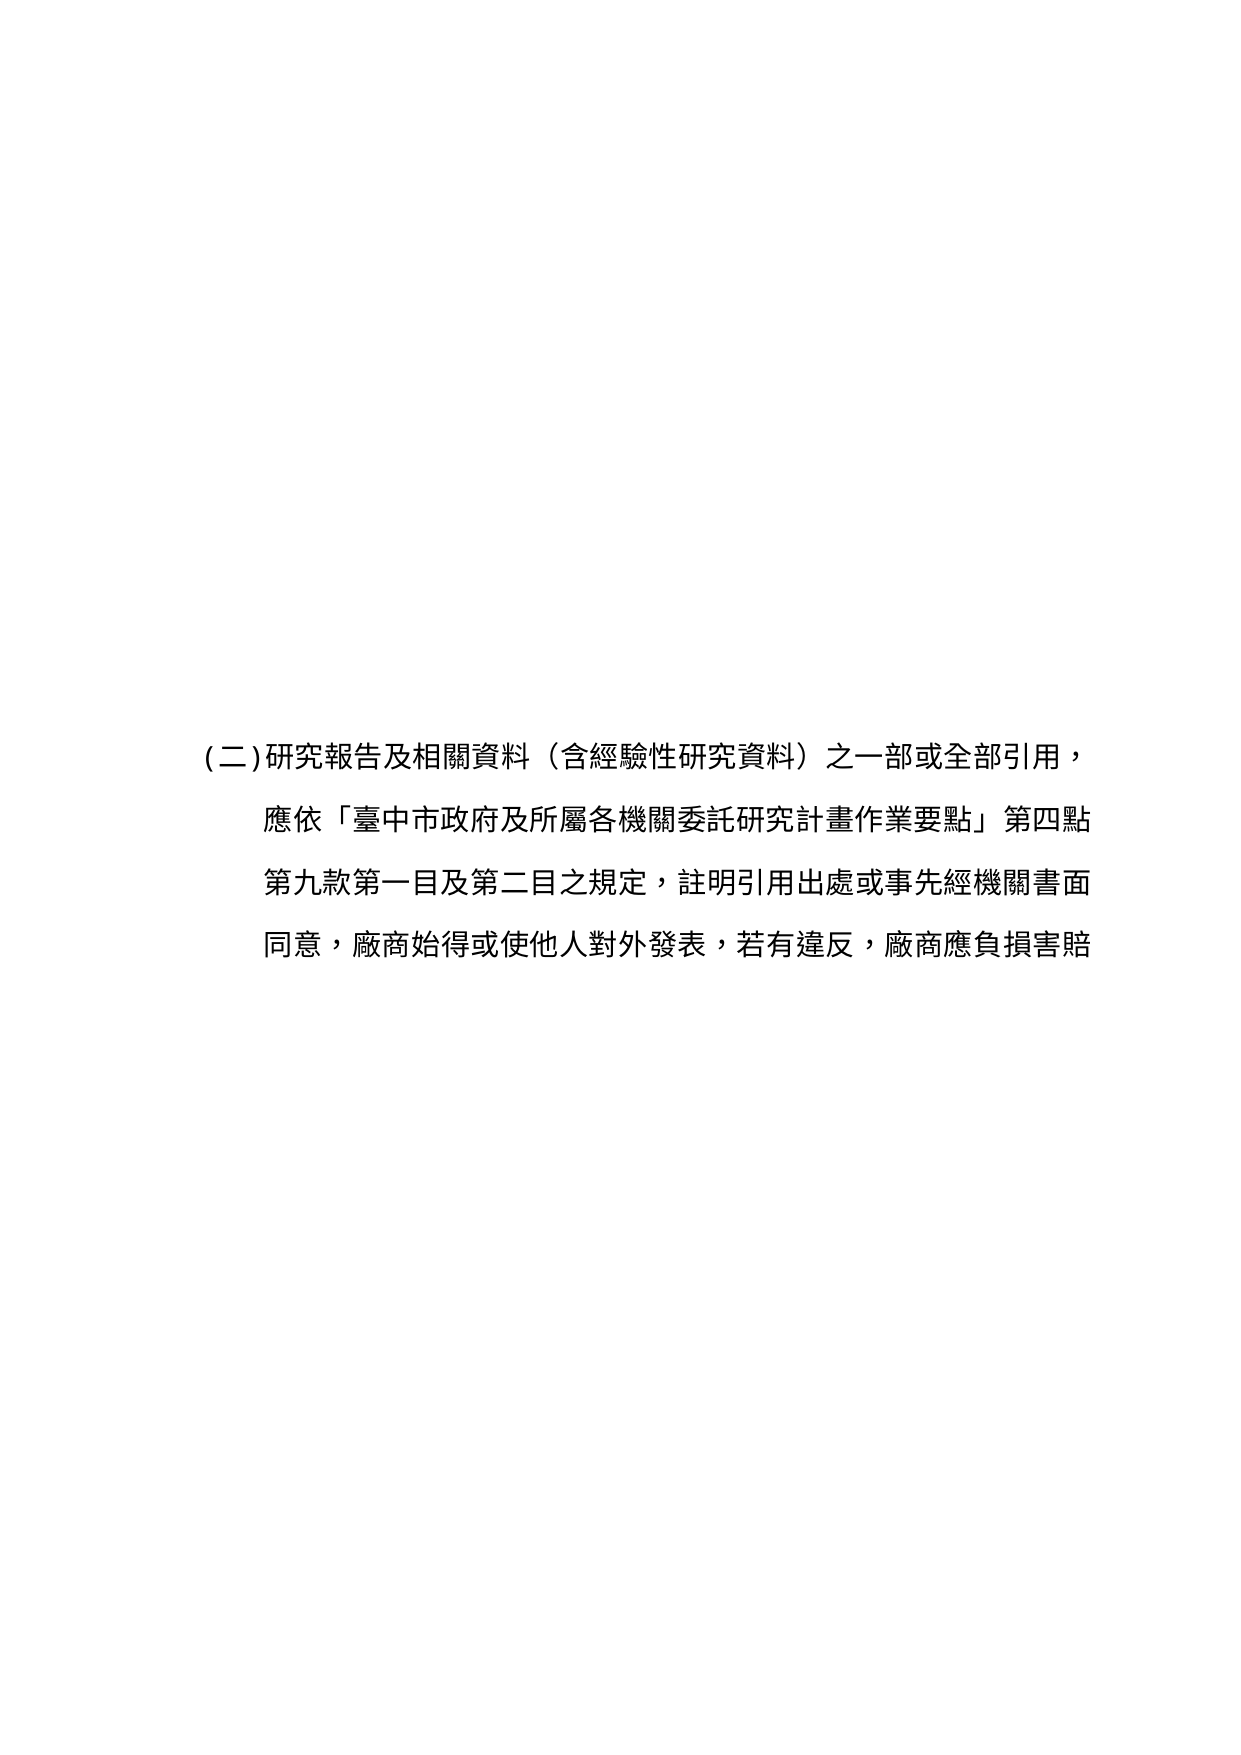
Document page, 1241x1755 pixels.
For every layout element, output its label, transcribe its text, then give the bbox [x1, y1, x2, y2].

text (二)研究報告及相關資料（含經驗性研究資料）之一部或全部引用，應依「臺中市政府及所屬各機關委託研究計畫作業要點」第四點第九款第一目及第二目之規定，註明引用出處或事先經機關書面同意，廠商始得或使他人對外發表，若有違反，廠商應負損害賠 [200, 714, 1093, 964]
